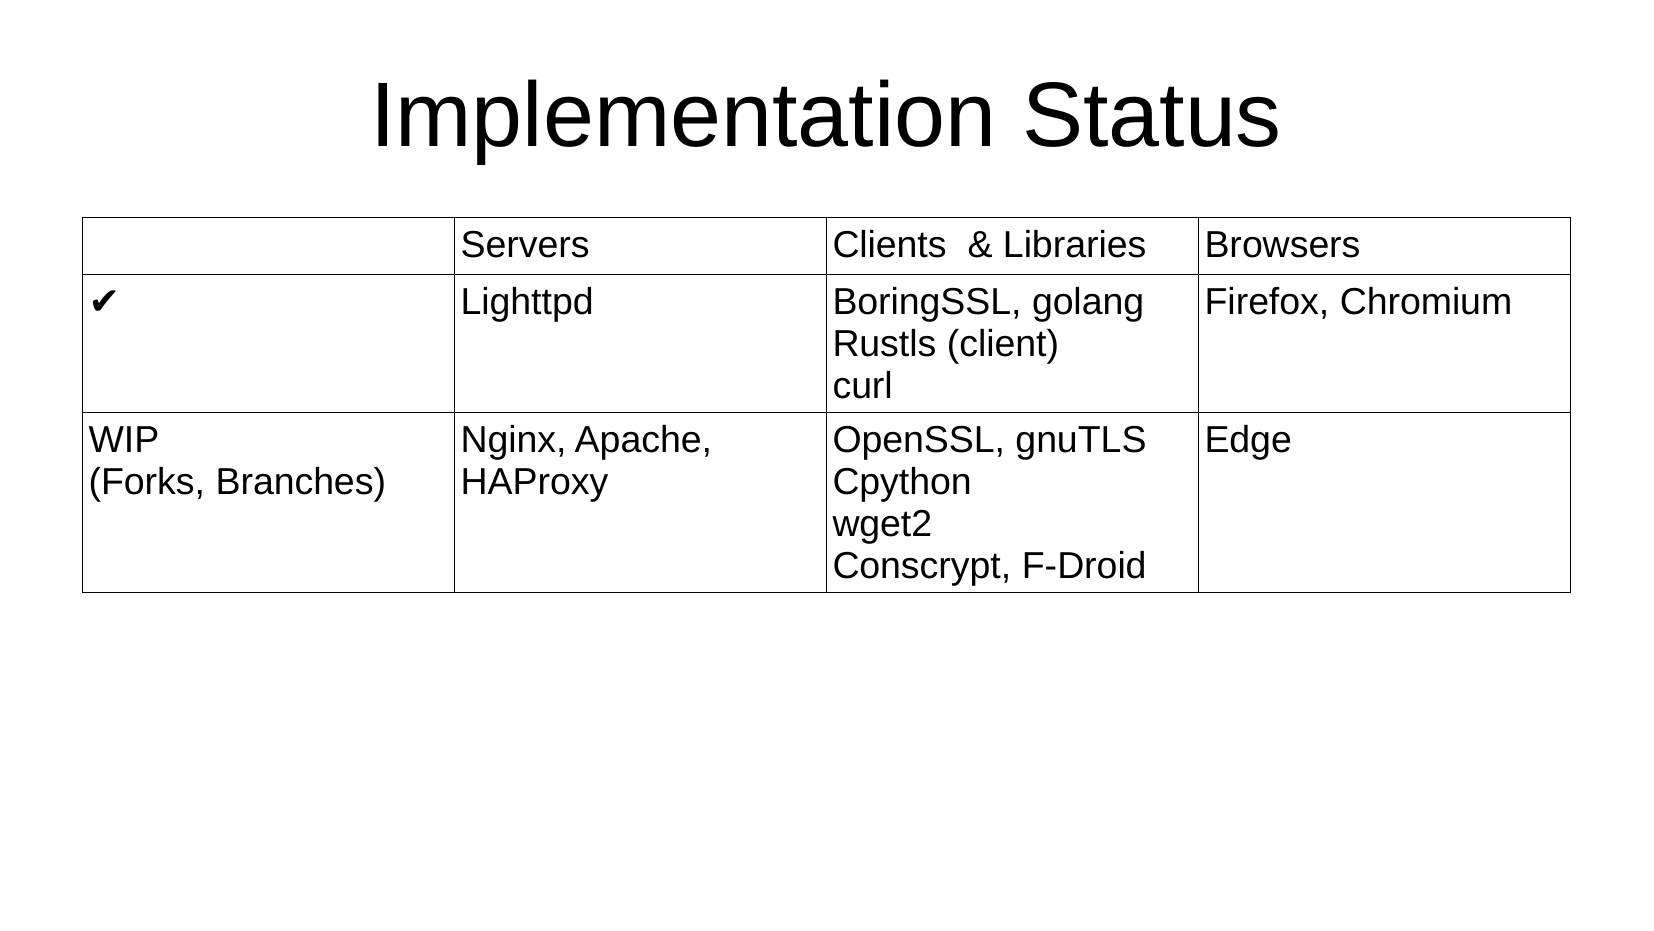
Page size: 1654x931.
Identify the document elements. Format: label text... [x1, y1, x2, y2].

table_cell Edge [1199, 413, 1570, 592]
table_cell BoringSSL, golang Rustls (client) curl [827, 275, 1198, 412]
table_header Browsers [1199, 218, 1570, 274]
table_cell Lighttpd [455, 275, 826, 412]
table_cell ✔️ [83, 275, 454, 412]
table_header Clients & Libraries [827, 218, 1198, 274]
table_cell OpenSSL, gnuTLS Cpython wget2 Conscrypt, F-Droid [827, 413, 1198, 592]
table_header [83, 218, 454, 274]
table_cell WIP (Forks, Branches) [83, 413, 454, 592]
table_header Servers [455, 218, 826, 274]
title Implementation Status [82, 37, 1571, 193]
table_cell Firefox, Chromium [1199, 275, 1570, 412]
table_cell Nginx, Apache, HAProxy [455, 413, 826, 592]
